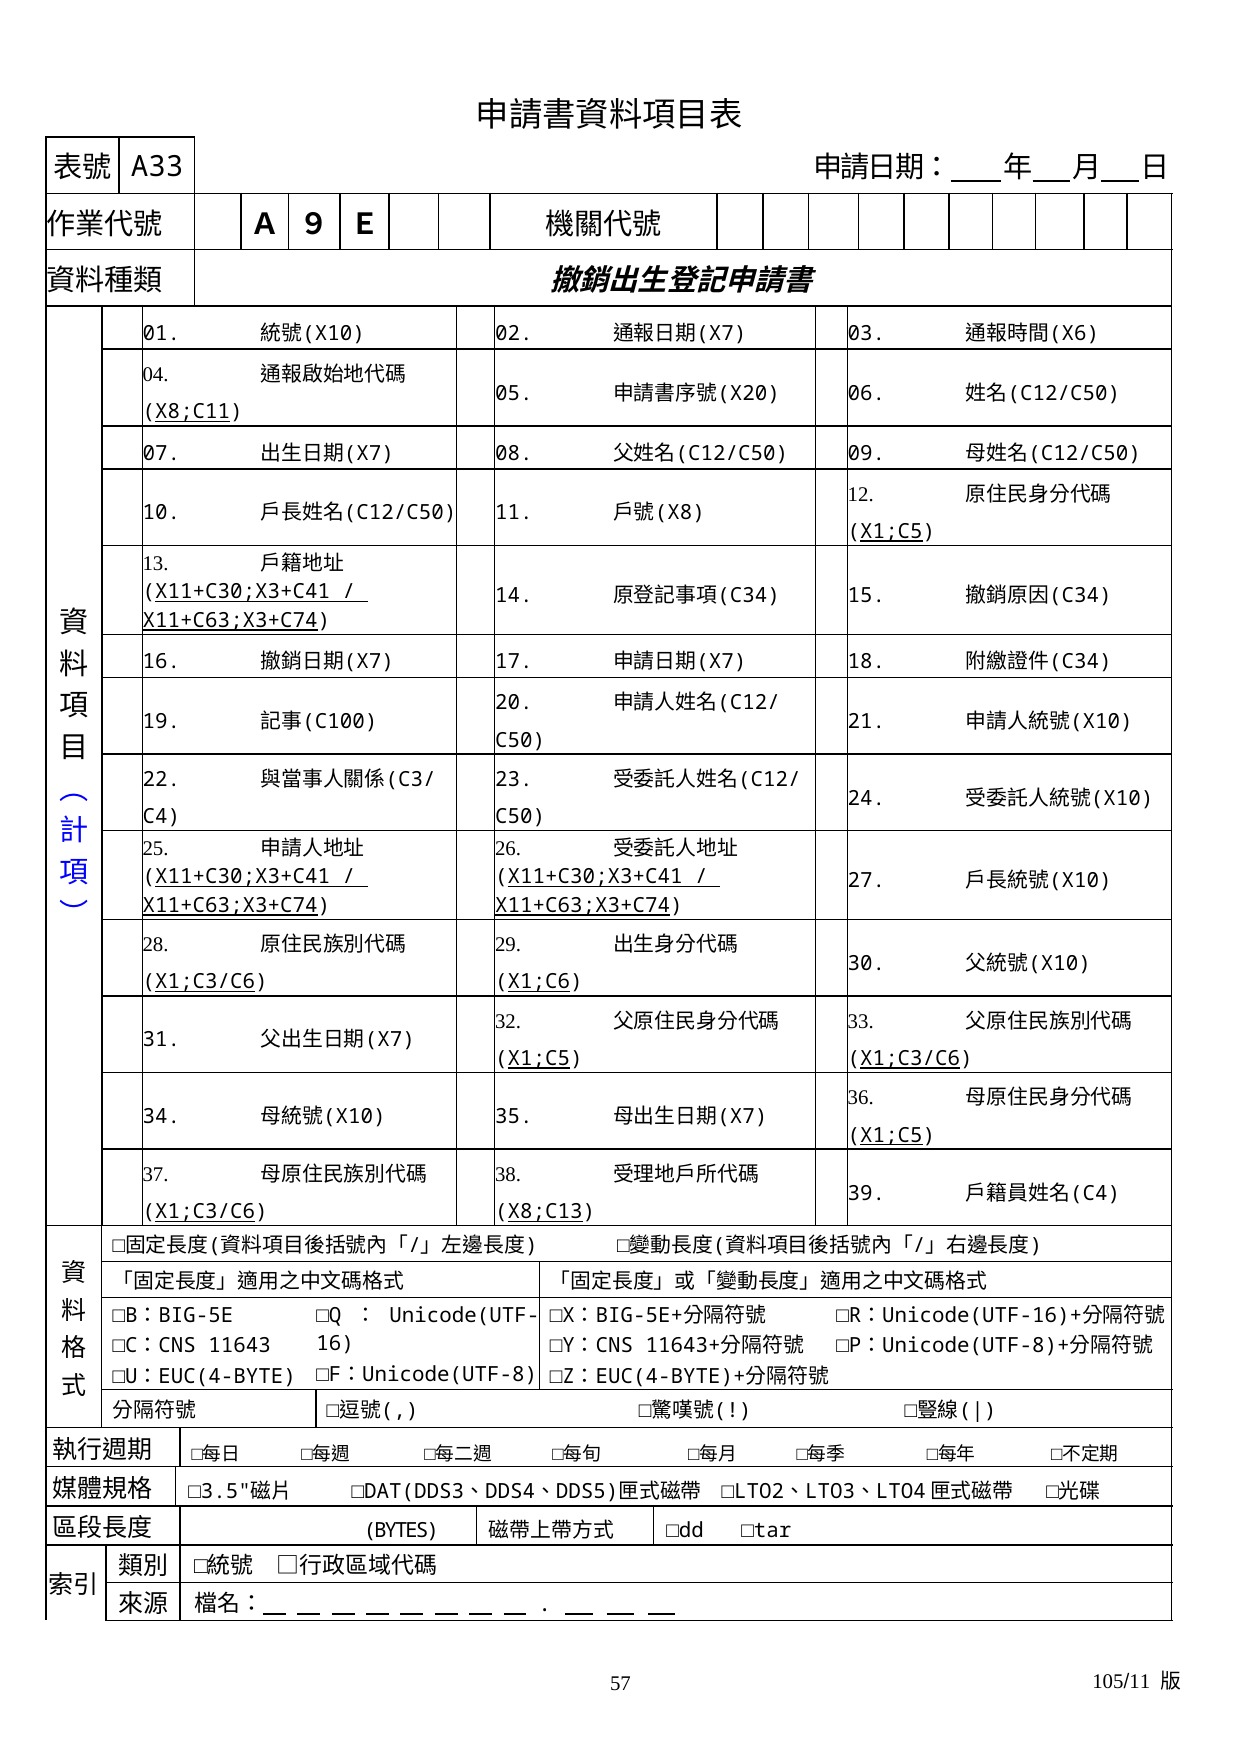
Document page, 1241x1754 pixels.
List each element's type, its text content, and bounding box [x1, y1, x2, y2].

table_cell □dd □tar [654, 1507, 1171, 1544]
table_cell [457, 1150, 494, 1225]
table_cell 記事(C100) [143, 678, 456, 753]
table_cell [103, 470, 142, 545]
table_cell [816, 1150, 847, 1225]
table_cell □B：BIG-5E □C：CNS 11643 □U：EUC(4-BYTE) [102, 1298, 316, 1389]
table_cell [103, 831, 142, 918]
table_cell [457, 920, 494, 995]
table_cell □逗號(,) [317, 1390, 628, 1427]
table_cell [816, 997, 847, 1072]
table_cell [1085, 194, 1126, 249]
table_cell [1036, 194, 1083, 249]
table_cell 申請日期： 年 月 日 [195, 136, 1172, 192]
table_cell □驚嘆號(!) [628, 1390, 894, 1427]
table_cell 統號(X10) [143, 307, 456, 348]
table_cell [103, 920, 142, 995]
table_cell □固定長度(資料項目後括號內「/」左邊長度) [102, 1226, 606, 1261]
table_cell 母原住民族別代碼(X1;C3/C6) [143, 1150, 456, 1225]
table_cell [457, 997, 494, 1072]
table_cell 出生身分代碼(X1;C6) [495, 920, 815, 995]
table_cell 戶長統號(X10) [848, 831, 1171, 918]
table_cell [816, 1073, 847, 1148]
table_cell 磁帶上帶方式 [477, 1507, 653, 1544]
table_cell □Q：Unicode(UTF-16) □F：Unicode(UTF-8) [316, 1298, 539, 1389]
table_cell [816, 678, 847, 753]
table_cell A33 [120, 138, 194, 192]
table_cell 與當事人關係(C3/C4) [143, 755, 456, 830]
table_cell 戶長姓名(C12/C50) [143, 470, 456, 545]
table_cell 機關代號 [491, 194, 716, 249]
table_cell □每二週 [424, 1428, 552, 1466]
table_cell □不定期 [1051, 1428, 1171, 1466]
table_cell [718, 194, 762, 249]
table_cell Ｅ [341, 194, 388, 249]
table_cell 通報時間(X6) [848, 307, 1171, 348]
table_cell □每月 [675, 1428, 796, 1466]
table_cell [457, 755, 494, 830]
table_cell ９ [289, 194, 339, 249]
table_cell 類別 [107, 1546, 179, 1582]
table_cell 父統號(X10) [848, 920, 1171, 995]
table_cell [103, 1073, 142, 1148]
table_cell 資料格式 [47, 1226, 101, 1427]
table_cell 索引 [47, 1546, 105, 1619]
table_cell [390, 194, 438, 249]
table_cell [103, 350, 142, 425]
table_cell [859, 194, 903, 249]
table_cell [993, 194, 1035, 249]
table_cell □LTO2、LTO3、LTO4匣式磁帶 [721, 1467, 1046, 1505]
table_cell 撤銷原因(C34) [848, 546, 1171, 633]
table_cell [950, 194, 992, 249]
table_cell [764, 194, 808, 249]
table_cell 表號 [47, 138, 118, 192]
table_cell [103, 997, 142, 1072]
table_cell [103, 307, 142, 348]
table_cell [457, 427, 494, 468]
table_cell [439, 194, 489, 249]
table_cell [457, 350, 494, 425]
table_cell [195, 194, 240, 249]
table_cell (BYTES) [181, 1507, 476, 1544]
table_cell 「固定長度」適用之中文碼格式 [102, 1262, 539, 1297]
table_cell 戶籍員姓名(C4) [848, 1150, 1171, 1225]
table_cell 執行週期 [47, 1428, 179, 1466]
table_cell 母姓名(C12/C50) [848, 427, 1171, 468]
table_cell [816, 427, 847, 468]
table_cell 作業代號 [47, 194, 194, 249]
table_cell [457, 635, 494, 677]
table_cell 「固定長度」或「變動長度」適用之中文碼格式 [540, 1262, 1171, 1297]
table_cell 資料種類 [47, 250, 194, 305]
table_cell 戶號(X8) [495, 470, 815, 545]
table_cell [905, 194, 948, 249]
table_cell [103, 755, 142, 830]
table_cell Ａ [242, 194, 288, 249]
table_header 申請書資料項目表 [46, 88, 1172, 136]
table_cell 原住民族別代碼(X1;C3/C6) [143, 920, 456, 995]
table_cell [809, 194, 858, 249]
table_cell [816, 307, 847, 348]
table_cell 母原住民身分代碼(X1;C5) [848, 1073, 1171, 1148]
table_cell [103, 678, 142, 753]
table_cell 通報啟始地代碼(X8;C11) [143, 350, 456, 425]
table_cell [103, 635, 142, 677]
table_cell □豎線(|) [894, 1390, 1171, 1427]
table_cell 父原住民族別代碼(X1;C3/C6) [848, 997, 1171, 1072]
table_cell 分隔符號 [102, 1390, 315, 1427]
table_cell □每年 [927, 1428, 1051, 1466]
table_cell [816, 470, 847, 545]
table_cell [457, 307, 494, 348]
table_cell 媒體規格 [47, 1467, 175, 1505]
table_cell □每日 [181, 1428, 301, 1466]
table_cell □R：Unicode(UTF-16)+分隔符號 □P：Unicode(UTF-8)+分隔符號 [836, 1298, 1171, 1389]
table_cell 父姓名(C12/C50) [495, 427, 815, 468]
table_cell □每旬 [552, 1428, 675, 1466]
table_cell 出生日期(X7) [143, 427, 456, 468]
table_cell □DAT(DDS3、DDS4、DDS5)匣式磁帶 [351, 1467, 721, 1505]
table_cell □統號 □行政區域代碼 [181, 1546, 1171, 1582]
table_cell [457, 1073, 494, 1148]
table_cell [816, 635, 847, 677]
table_cell 母出生日期(X7) [495, 1073, 815, 1148]
table_cell 戶籍地址(X11+C30;X3+C41 / X11+C63;X3+C74) [143, 546, 456, 633]
table_cell □3.5"磁片 [176, 1467, 351, 1505]
table_cell 附繳證件(C34) [848, 635, 1171, 677]
table_cell [457, 678, 494, 753]
table_cell 撤銷日期(X7) [143, 635, 456, 677]
table_cell [457, 470, 494, 545]
table_cell [816, 920, 847, 995]
table_cell [816, 755, 847, 830]
table_cell [816, 350, 847, 425]
table_cell □光碟 [1046, 1467, 1171, 1505]
table_cell 通報日期(X7) [495, 307, 815, 348]
table_cell [816, 546, 847, 633]
table_cell 申請書序號(X20) [495, 350, 815, 425]
table_cell 申請人統號(X10) [848, 678, 1171, 753]
table_cell □變動長度(資料項目後括號內「/」右邊長度) [606, 1226, 1171, 1261]
table_cell 父出生日期(X7) [143, 997, 456, 1072]
table_cell 申請人地址(X11+C30;X3+C41 / X11+C63;X3+C74) [143, 831, 456, 918]
table_cell □每季 [796, 1428, 927, 1466]
table_cell □X：BIG-5E+分隔符號 □Y：CNS 11643+分隔符號 □Z：EUC(4-BYTE)+分隔符號 [540, 1298, 836, 1389]
table_cell [816, 831, 847, 918]
table_cell [1128, 194, 1171, 249]
table_cell 來源 [107, 1583, 179, 1619]
table_cell [103, 546, 142, 633]
table_cell 檔名： . [181, 1583, 1171, 1619]
table_cell 申請人姓名(C12/C50) [495, 678, 815, 753]
table_cell □每週 [301, 1428, 424, 1466]
table_cell 受委託人統號(X10) [848, 755, 1171, 830]
table_cell [103, 1150, 142, 1225]
table_cell 申請日期(X7) [495, 635, 815, 677]
table_cell 受委託人姓名(C12/C50) [495, 755, 815, 830]
table_cell 區段長度 [47, 1507, 179, 1544]
table_cell 姓名(C12/C50) [848, 350, 1171, 425]
table_cell 母統號(X10) [143, 1073, 456, 1148]
table_cell [103, 427, 142, 468]
table_cell 原登記事項(C34) [495, 546, 815, 633]
table_cell 受委託人地址(X11+C30;X3+C41 / X11+C63;X3+C74) [495, 831, 815, 918]
table_cell 原住民身分代碼(X1;C5) [848, 470, 1171, 545]
table_cell 資料項目︵計 項︶ [47, 307, 101, 1225]
table_cell 父原住民身分代碼(X1;C5) [495, 997, 815, 1072]
table_cell [457, 831, 494, 918]
table_cell 受理地戶所代碼(X8;C13) [495, 1150, 815, 1225]
table_cell 撤銷出生登記申請書 [195, 250, 1171, 305]
table_cell [457, 546, 494, 633]
